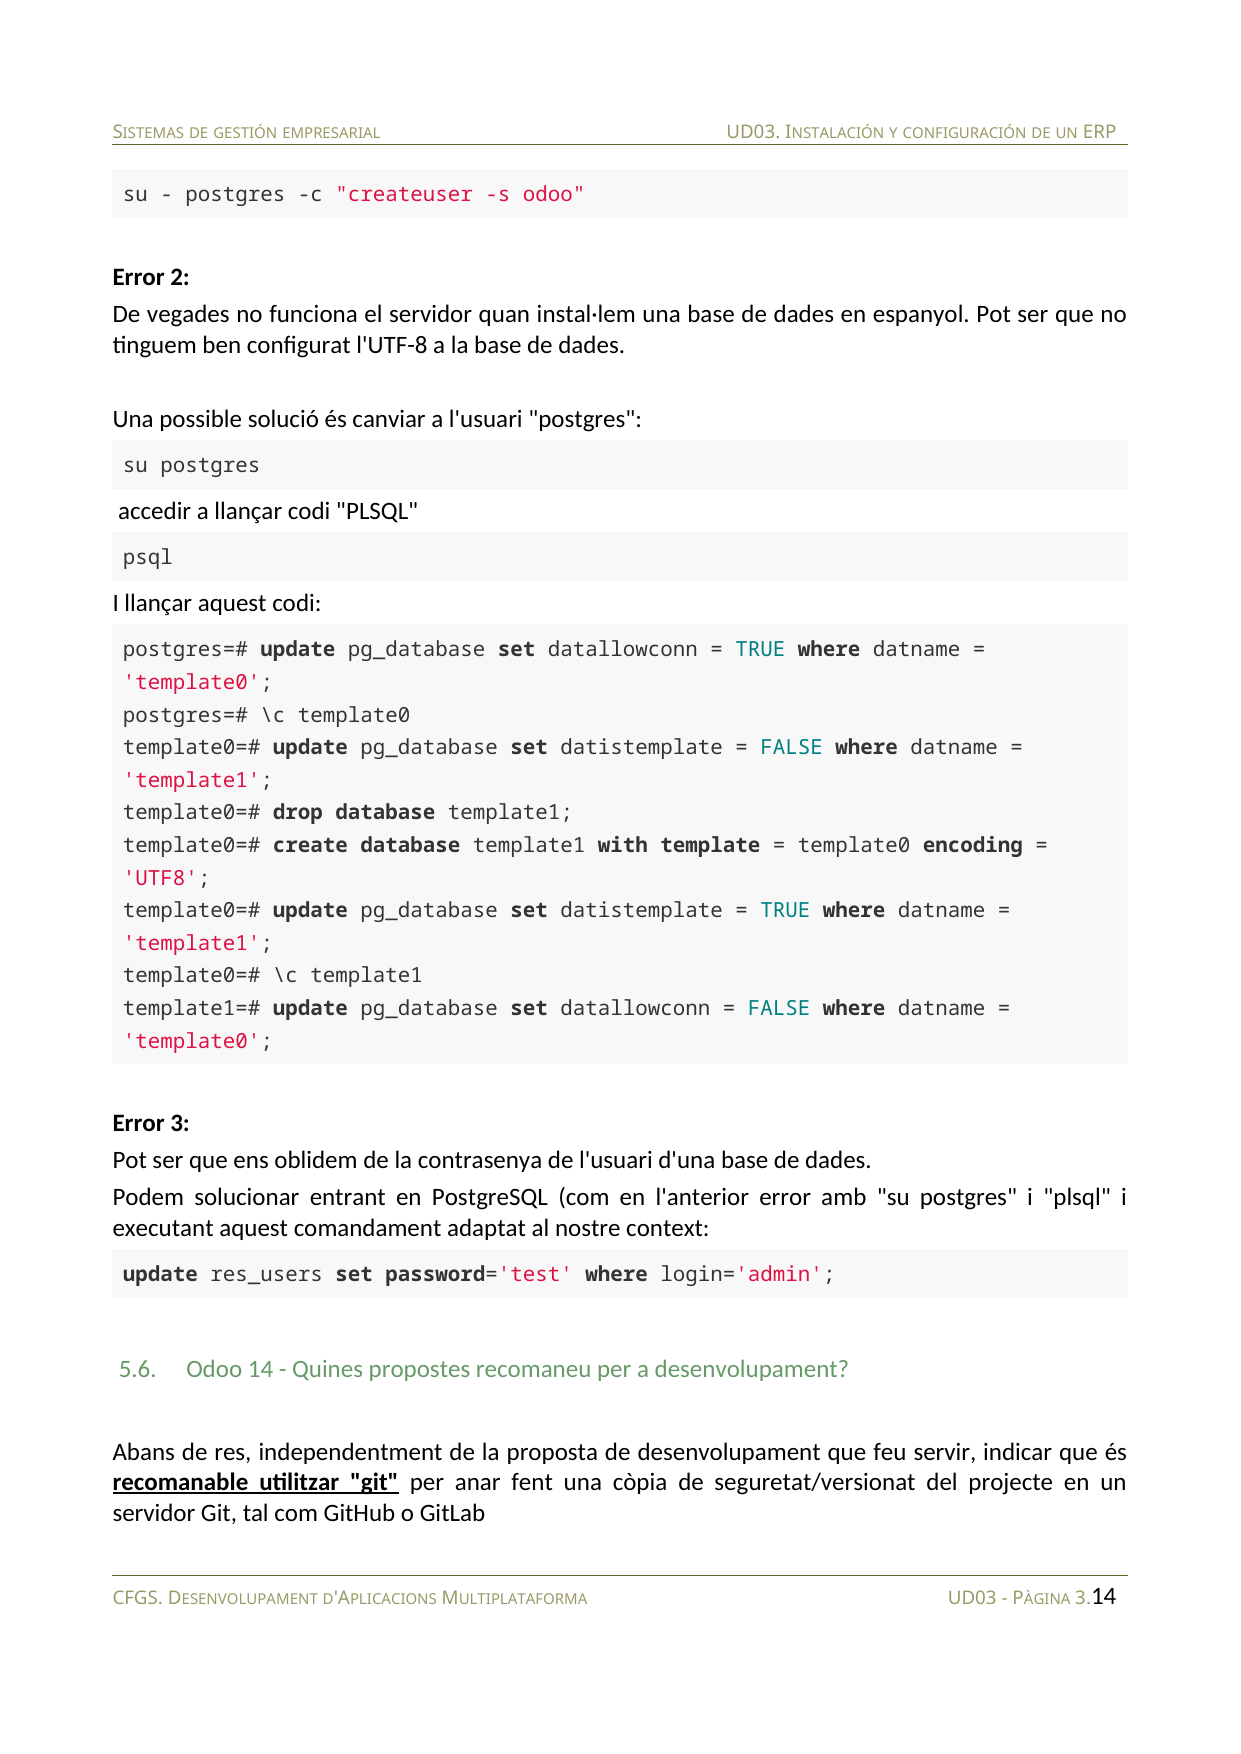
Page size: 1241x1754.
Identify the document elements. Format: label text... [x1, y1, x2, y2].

text Error 2: [112, 261, 1128, 292]
text De vegades no funciona el servidor quan instal·lem una base de dades en espanyol. Pot ser que no tinguem ben configurat l'UTF-8 a la base de dades. [112, 298, 1128, 359]
text Error 3: [112, 1107, 1128, 1138]
text Abans de res, independentment de la proposta de desenvolupament que feu servir, indicar que és recomanable utilitzar "git" per anar fent una còpia de seguretat/versionat del projecte en un servidor Git, tal com GitHub o GitLab [112, 1436, 1128, 1527]
table_header su postgres [112, 440, 1128, 489]
table_header update res_users set password='test' where login='admin'; [112, 1249, 1128, 1298]
text Podem solucionar entrant en PostgreSQL (com en l'anterior error amb "su postgres" i "plsql" i executant aquest comandament adaptat al nostre context: [112, 1181, 1128, 1242]
table_header postgres=# update pg_database set datallowconn = TRUE where datname = 'template0'; postgres=# \c template0 template0=# update pg_database set datistemplate = FALSE where datname = 'template1'; template0=# drop database template1; template0=# create database template1 with template = template0 encoding = 'UTF8'; template0=# update pg_database set datistemplate = TRUE where datname = 'template1'; template0=# \c template1 template1=# update pg_database set datallowconn = FALSE where datname = 'template0'; [112, 624, 1128, 1064]
text Pot ser que ens oblidem de la contrasenya de l'usuari d'una base de dades. [112, 1144, 1128, 1175]
text I llançar aquest codi: [112, 587, 1128, 618]
table_header psql [112, 532, 1128, 581]
text accedir a llançar codi "PLSQL" [112, 495, 1128, 525]
subtitle Odoo 14 - Quines propostes recomaneu per a desenvolupament? [156, 1353, 1128, 1384]
text Una possible solució és canviar a l'usuari "postgres": [112, 403, 1128, 433]
table_header su - postgres -c "createuser -s odoo" [112, 169, 1128, 218]
